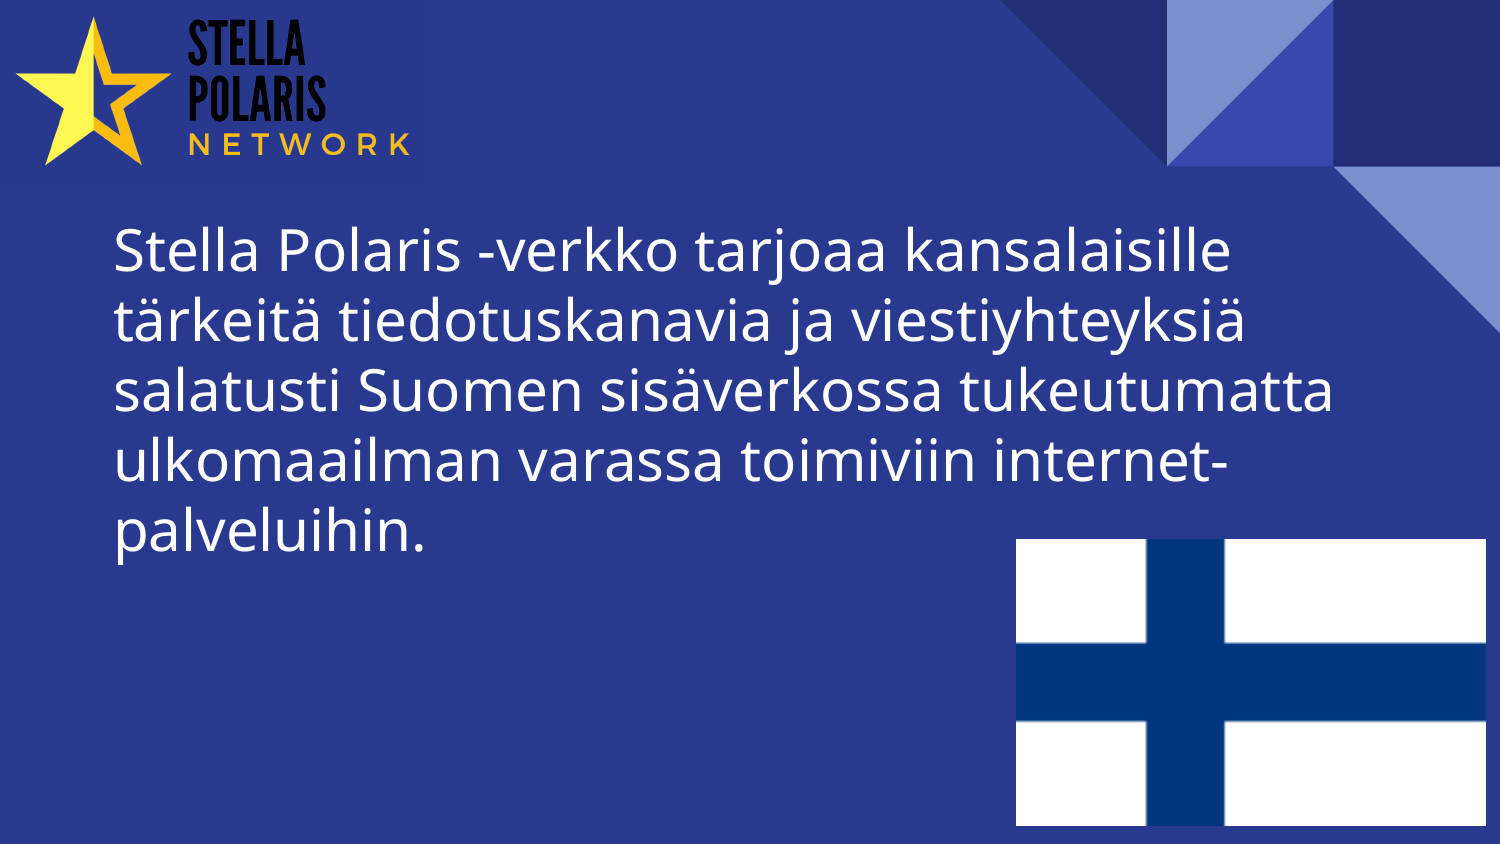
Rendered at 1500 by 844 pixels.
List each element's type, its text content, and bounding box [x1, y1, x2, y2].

picture [1016, 539, 1486, 826]
title Stella Polaris -verkko tarjoaa kansalaisille tärkeitä tiedotuskanavia ja viestiyhteyksiä salatusti Suomen sisäverkossa tukeutumatta ulkomaailman varassa toimiviin internet-palveluihin. [98, 285, 1447, 491]
picture [0, 0, 429, 185]
